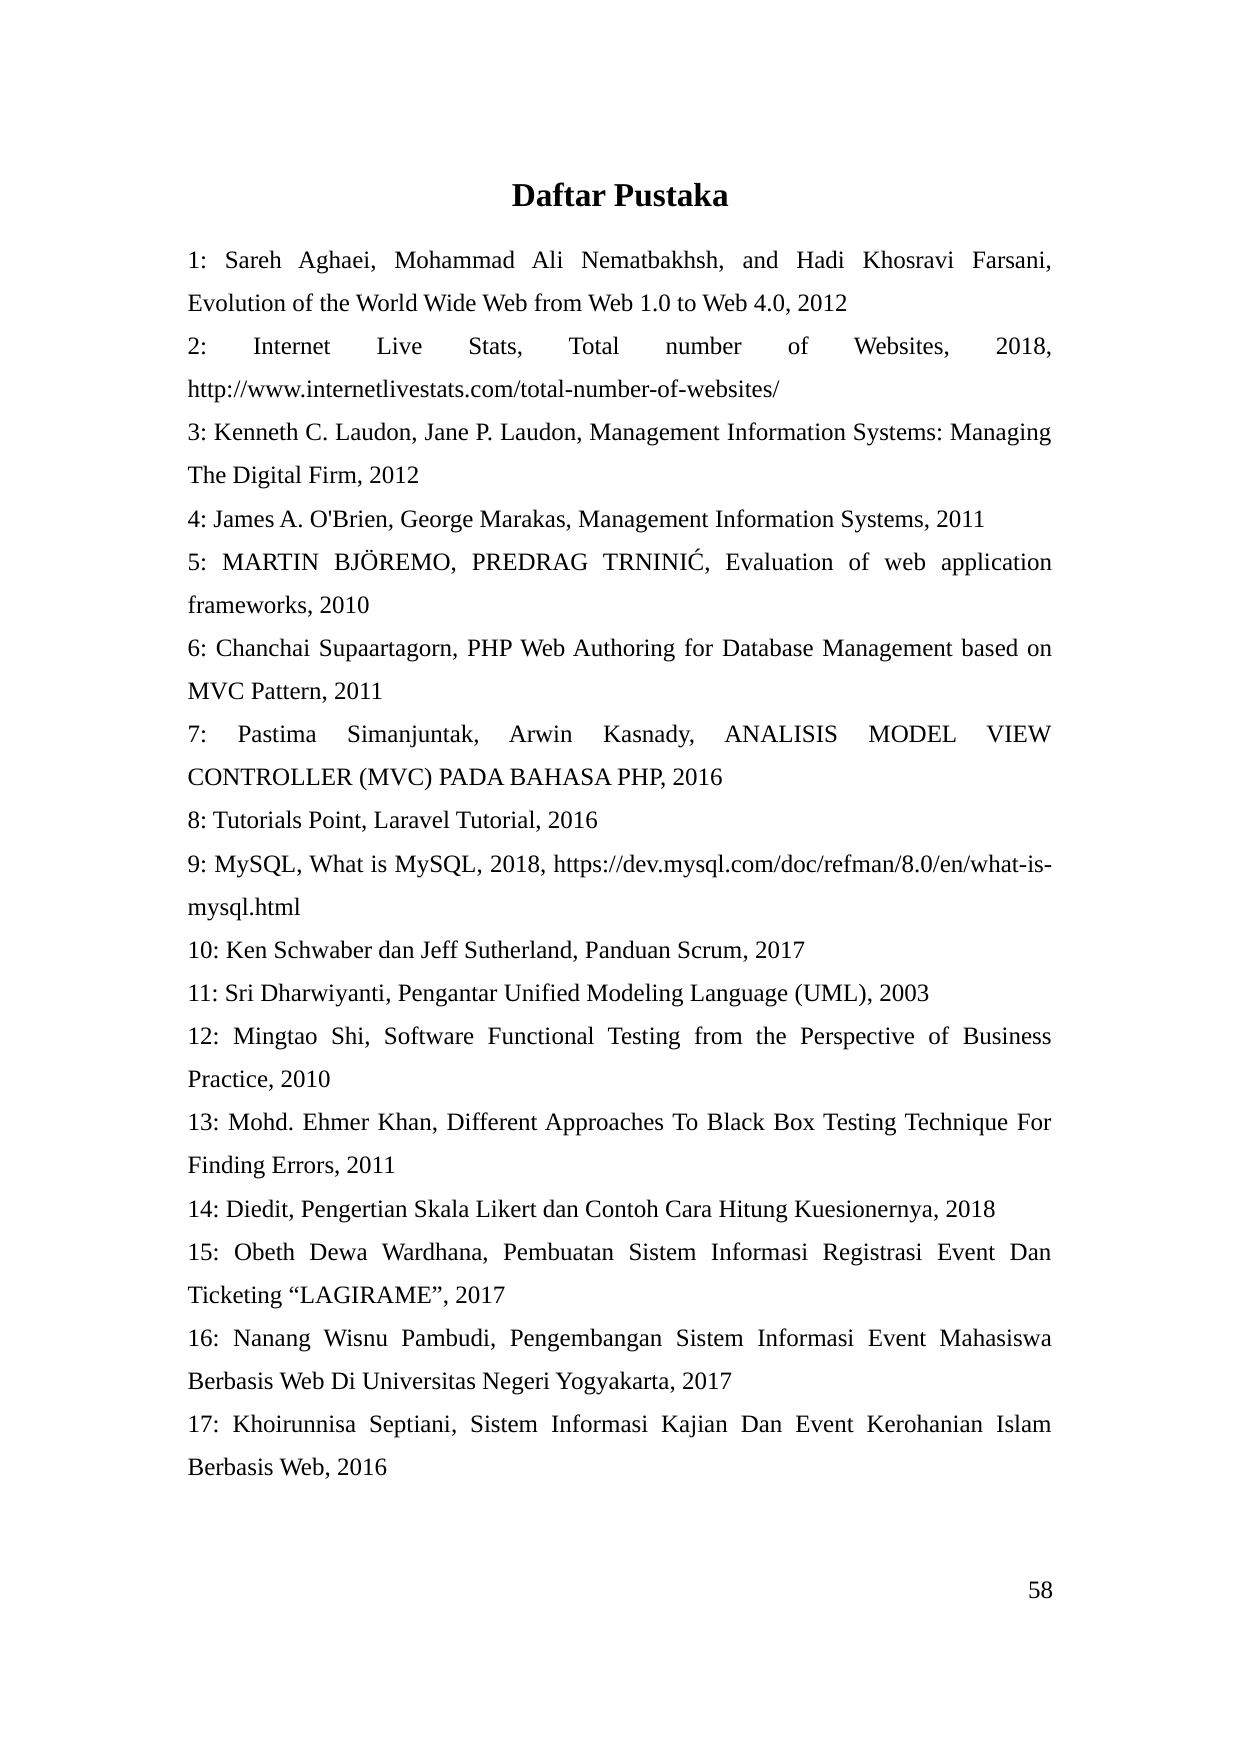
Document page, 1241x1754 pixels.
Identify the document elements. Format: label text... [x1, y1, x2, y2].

text 15: Obeth Dewa Wardhana, Pembuatan Sistem Informasi Registrasi Event Dan Ticketing “LAGIRAME”, 2017 [187, 1237, 1053, 1309]
text 3: Kenneth C. Laudon, Jane P. Laudon, Management Information Systems: Managing The Digital Firm, 2012 [187, 417, 1053, 489]
text 11: Sri Dharwiyanti, Pengantar Unified Modeling Language (UML), 2003 [187, 978, 1053, 1007]
subtitle Daftar Pustaka [187, 175, 1053, 213]
text 6: Chanchai Supaartagorn, PHP Web Authoring for Database Management based on MVC Pattern, 2011 [187, 633, 1053, 705]
text 17: Khoirunnisa Septiani, Sistem Informasi Kajian Dan Event Kerohanian Islam Berbasis Web, 2016 [187, 1409, 1053, 1481]
text 10: Ken Schwaber dan Jeff Sutherland, Panduan Scrum, 2017 [187, 935, 1053, 964]
text 13: Mohd. Ehmer Khan, Different Approaches To Black Box Testing Technique For Finding Errors, 2011 [187, 1107, 1053, 1179]
text 9: MySQL, What is MySQL, 2018, https://dev.mysql.com/doc/refman/8.0/en/what-is-mysql.html [187, 849, 1053, 921]
text 14: Diedit, Pengertian Skala Likert dan Contoh Cara Hitung Kuesionernya, 2018 [187, 1194, 1053, 1222]
text 4: James A. O'Brien, George Marakas, Management Information Systems, 2011 [187, 504, 1053, 532]
text 5: MARTIN BJÖREMO, PREDRAG TRNINIĆ, Evaluation of web application frameworks, 2010 [187, 547, 1053, 619]
text 8: Tutorials Point, Laravel Tutorial, 2016 [187, 806, 1053, 834]
text 1: Sareh Aghaei, Mohammad Ali Nematbakhsh, and Hadi Khosravi Farsani, Evolution of the World Wide Web from Web 1.0 to Web 4.0, 2012 [187, 245, 1053, 317]
text 2: Internet Live Stats, Total number of Websites, 2018, http://www.internetlivestats.com/total-number-of-websites/ [187, 331, 1053, 403]
text 12: Mingtao Shi, Software Functional Testing from the Perspective of Business Practice, 2010 [187, 1021, 1053, 1093]
text 16: Nanang Wisnu Pambudi, Pengembangan Sistem Informasi Event Mahasiswa Berbasis Web Di Universitas Negeri Yogyakarta, 2017 [187, 1323, 1053, 1395]
text 7: Pastima Simanjuntak, Arwin Kasnady, ANALISIS MODEL VIEW CONTROLLER (MVC) PADA BAHASA PHP, 2016 [187, 719, 1053, 791]
